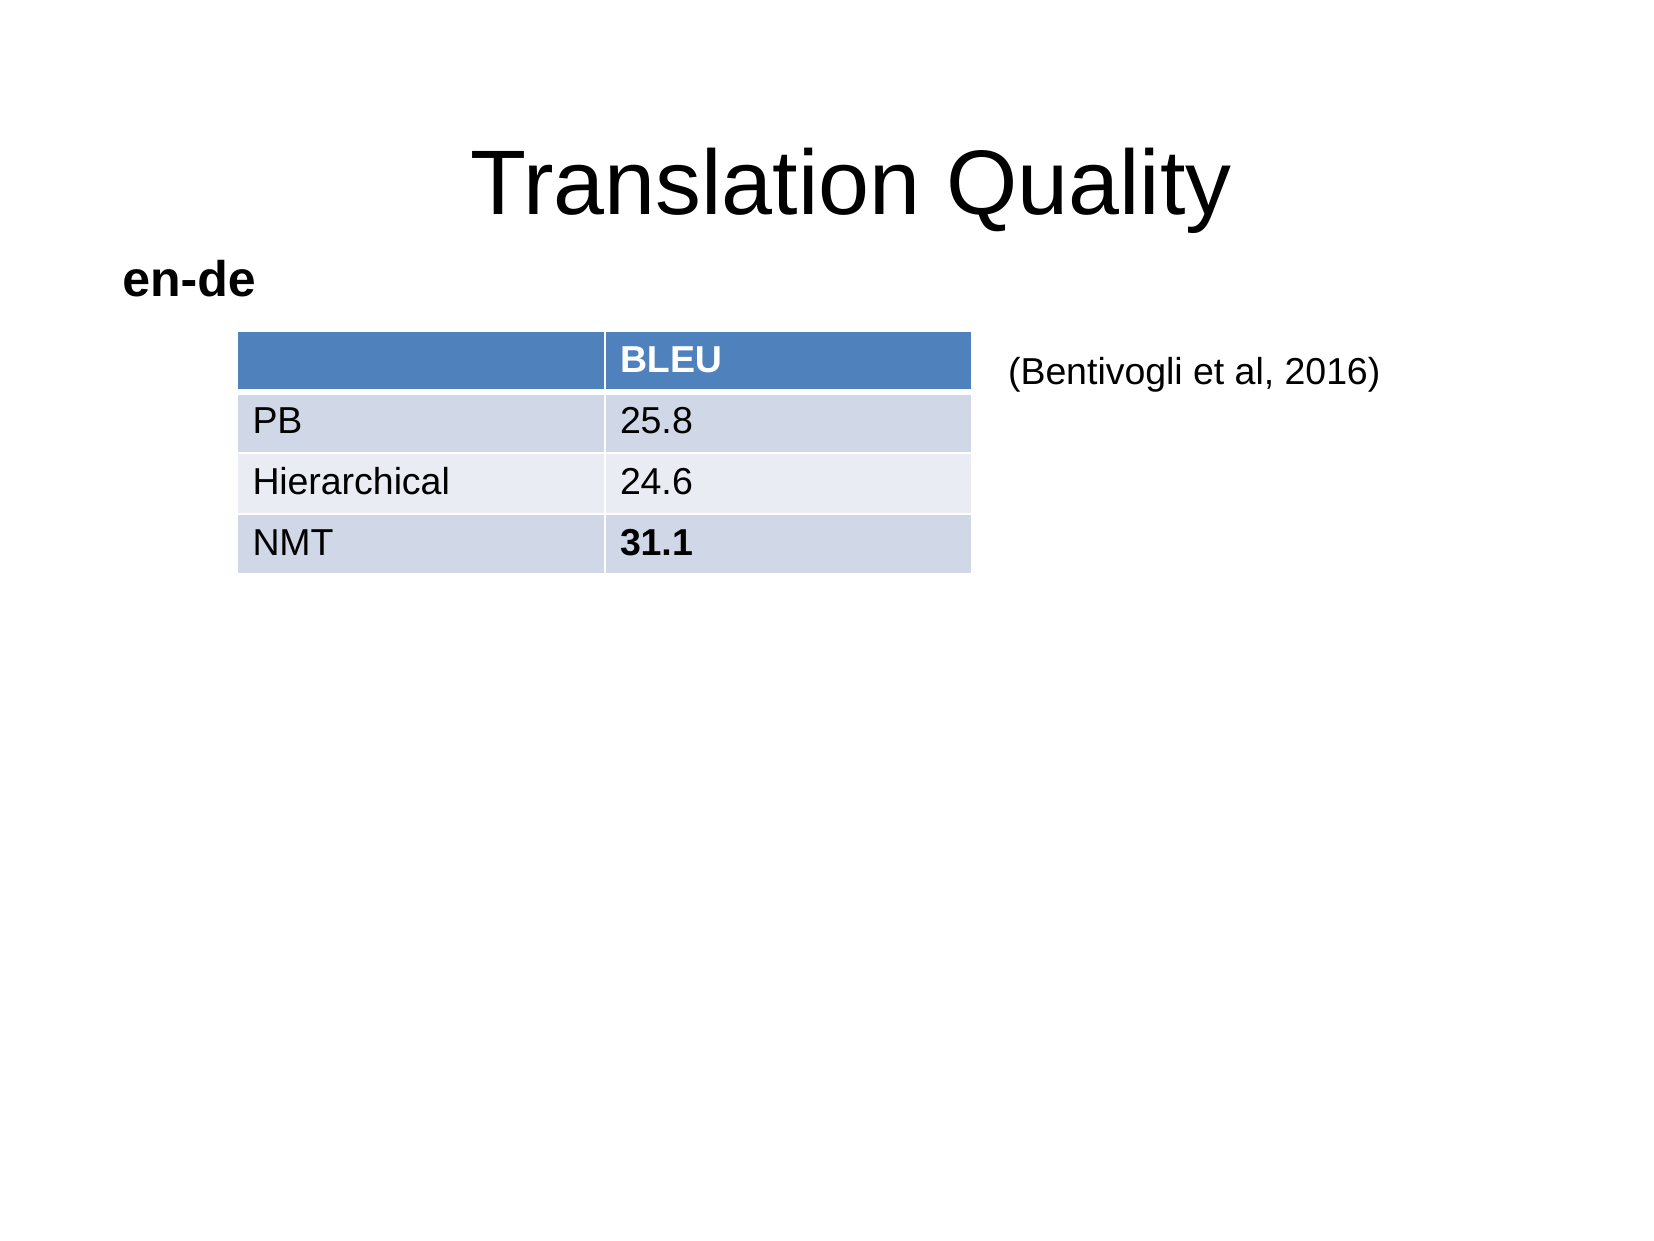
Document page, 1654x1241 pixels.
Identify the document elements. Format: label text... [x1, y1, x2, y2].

text_box Translation Quality [107, 74, 1596, 282]
table_header BLEU [606, 332, 971, 389]
table_cell NMT [238, 515, 604, 573]
table_cell PB [238, 395, 604, 452]
text_box (Bentivogli et al, 2016) [993, 339, 1560, 439]
table_header [238, 332, 604, 389]
text_box en-de [107, 238, 675, 307]
table_cell 31.1 [606, 515, 971, 573]
table_cell Hierarchical [238, 454, 604, 513]
table_cell 24.6 [606, 454, 971, 513]
table_cell 25.8 [606, 395, 971, 452]
